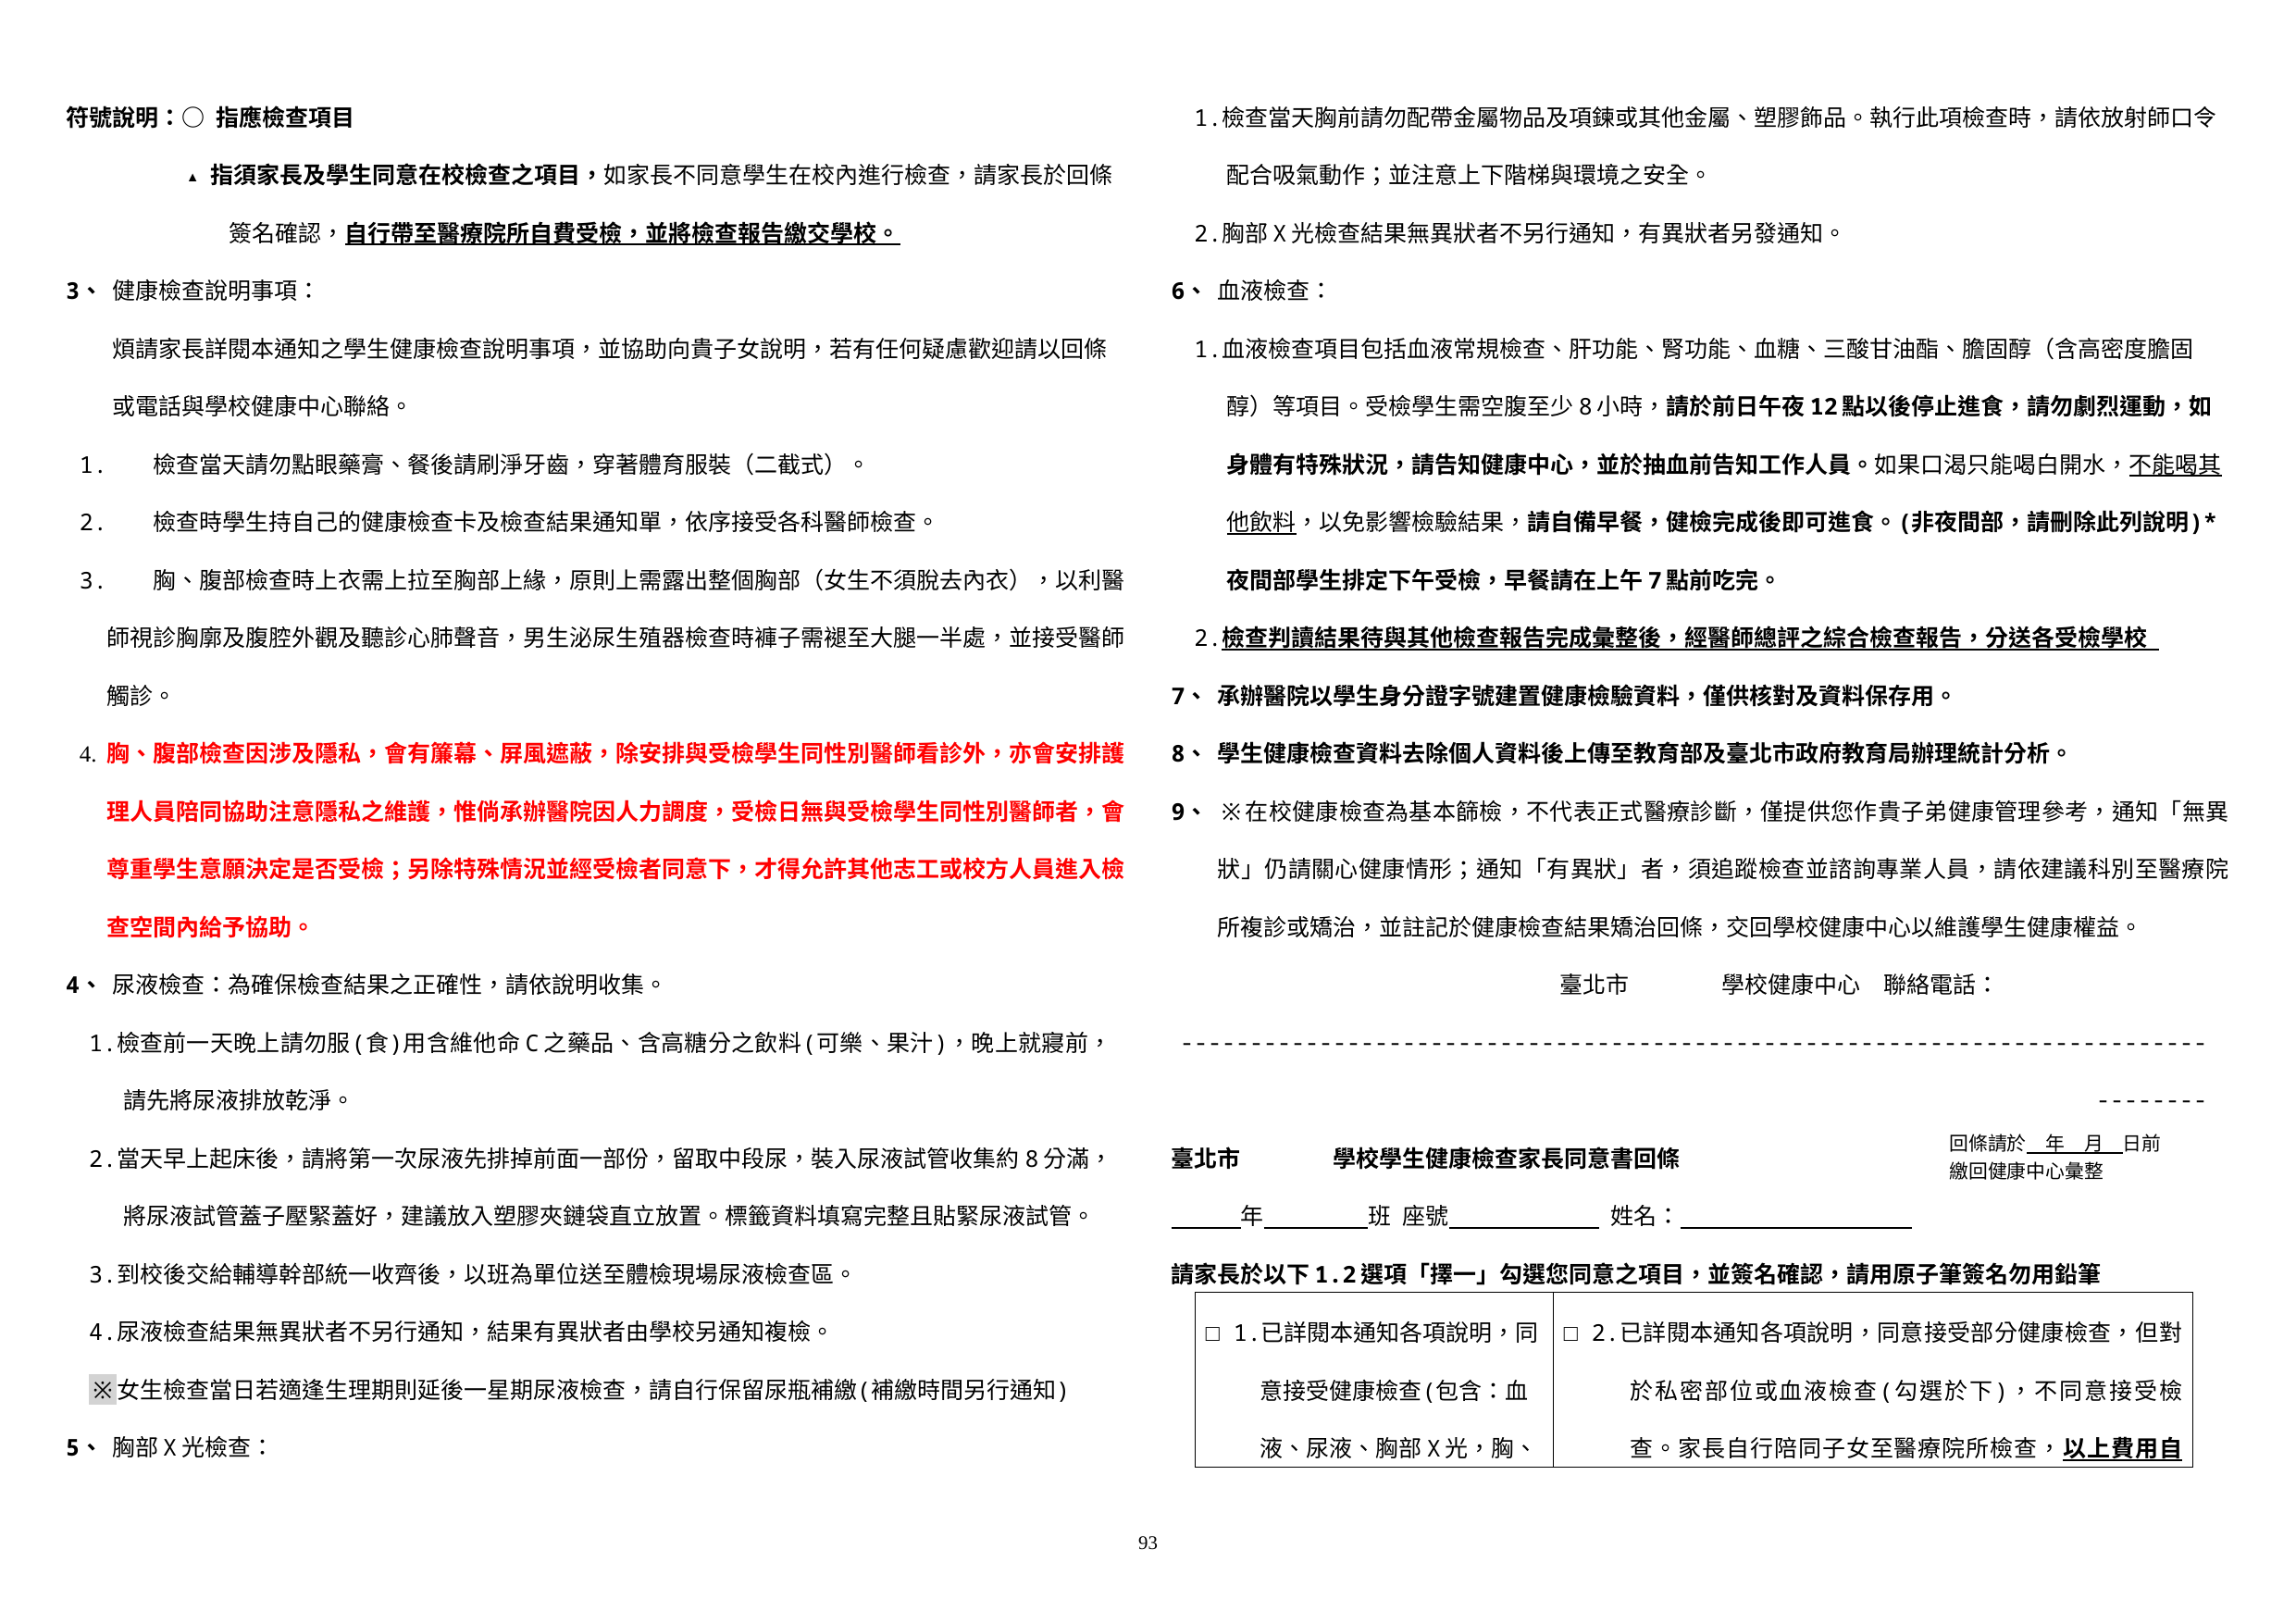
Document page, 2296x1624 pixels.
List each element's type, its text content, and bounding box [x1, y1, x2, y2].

text 臺北市 學校健康中心 聯絡電話： [1171, 945, 2230, 1003]
list ※在校健康檢查為基本篩檢，不代表正式醫療診斷，僅提供您作貴子弟健康管理參考，通知「無異狀」仍請關心健康情形；通知「有異狀」者，須追蹤檢查並諮詢專業人員，請依建議科別至醫療院所複診或矯治，並註記於健康檢查結果矯治回條，交回學校健康中心以維護學生健康權益。 [1171, 772, 2230, 945]
text 回條請於 年 月 日前 [1949, 1128, 2196, 1156]
table_header □ 1.已詳閱本通知各項說明，同意接受健康檢查(包含：血液、尿液、胸部X光，胸、 [1196, 1293, 1553, 1467]
list 當天早上起床後，請將第一次尿液先排掉前面一部份，留取中段尿，裝入尿液試管收集約8分滿，將尿液試管蓋子壓緊蓋好，建議放入塑膠夾鏈袋直立放置。標籤資料填寫完整且貼緊尿液試管。 [89, 1119, 1112, 1234]
text 臺北市 學校學生健康檢查家長同意書回條 [1171, 1119, 2230, 1176]
list 檢查當天胸前請勿配帶金屬物品及項鍊或其他金屬、塑膠飾品。執行此項檢查時，請依放射師口令配合吸氣動作；並注意上下階梯與環境之安全。 [1194, 78, 2230, 193]
list 尿液檢查結果無異狀者不另行通知，結果有異狀者由學校另通知複檢。 [89, 1292, 1124, 1350]
list 尿液檢查：為確保檢查結果之正確性，請依說明收集。 [66, 945, 1124, 1003]
list 血液檢查： [1171, 251, 2230, 309]
list 承辦醫院以學生身分證字號建置健康檢驗資料，僅供核對及資料保存用。 [1171, 656, 2230, 713]
text [1949, 1184, 2196, 1196]
text 煩請家長詳閱本通知之學生健康檢查說明事項，並協助向貴子女說明，若有任何疑慮歡迎請以回條或電話與學校健康中心聯絡。 [112, 309, 1124, 425]
list 血液檢查項目包括血液常規檢查、肝功能、腎功能、血糖、三酸甘油酯、膽固醇（含高密度膽固醇）等項目。受檢學生需空腹至少8小時，請於前日午夜12點以後停止進食，請勿劇烈運動，如身體有特殊狀況，請告知健康中心，並於抽血前告知工作人員。如果口渴只能喝白開水，不能喝其他飲料，以免影響檢驗結果，請自備早餐，健檢完成後即可進食。(非夜間部，請刪除此列說明)* 夜間部學生排定下午受檢，早餐請在上午7點前吃完。 [1194, 309, 2230, 598]
list 到校後交給輔導幹部統一收齊後，以班為單位送至體檢現場尿液檢查區。 [89, 1234, 1124, 1292]
list 檢查當天請勿點眼藥膏、餐後請刷淨牙齒，穿著體育服裝（二截式）。 [80, 425, 1124, 482]
list 胸部X光檢查： [66, 1407, 1124, 1466]
list 學生健康檢查資料去除個人資料後上傳至教育部及臺北市政府教育局辦理統計分析。 [1171, 713, 2230, 772]
text ※女生檢查當日若適逢生理期則延後一星期尿液檢查，請自行保留尿瓶補繳(補繳時間另行通知) [89, 1350, 1124, 1407]
list 胸、腹部檢查因涉及隱私，會有簾幕、屏風遮蔽，除安排與受檢學生同性別醫師看診外，亦會安排護理人員陪同協助注意隱私之維護，惟倘承辦醫院因人力調度，受檢日無與受檢學生同性別醫師者，會尊重學生意願決定是否受檢；另除特殊情況並經受檢者同意下，才得允許其他志工或校方人員進入檢查空間內給予協助。 [80, 713, 1124, 945]
text 請家長於以下1.2選項「擇一」勾選您同意之項目，並簽名確認，請用原子筆簽名勿用鉛筆 [1171, 1234, 2230, 1292]
list 胸部X光檢查結果無異狀者不另行通知，有異狀者另發通知。 [1194, 193, 2230, 251]
list 健康檢查說明事項： [66, 251, 1124, 309]
text ---------------------------------------------------------------------------------- [1171, 1003, 2207, 1119]
list 檢查時學生持自己的健康檢查卡及檢查結果通知單，依序接受各科醫師檢查。 [80, 482, 1124, 540]
text ▲ 指須家長及學生同意在校檢查之項目，如家長不同意學生在校內進行檢查，請家長於回條簽名確認，自行帶至醫療院所自費受檢，並將檢查報告繳交學校。 [188, 135, 1124, 251]
list 胸、腹部檢查時上衣需上拉至胸部上緣，原則上需露出整個胸部（女生不須脫去內衣），以利醫師視診胸廓及腹腔外觀及聽診心肺聲音，男生泌尿生殖器檢查時褲子需褪至大腿一半處，並接受醫師觸診。 [80, 540, 1124, 713]
text 符號說明：○ 指應檢查項目 [66, 78, 1124, 135]
text 年 班 座號 姓名： [1171, 1176, 2230, 1234]
list 檢查判讀結果待與其他檢查報告完成彙整後，經醫師總評之綜合檢查報告，分送各受檢學校 [1194, 598, 2230, 656]
table_header □ 2.已詳閱本通知各項說明，同意接受部分健康檢查，但對於私密部位或血液檢查(勾選於下)，不同意接受檢查。家長自行陪同子女至醫療院所檢查，以上費用自 [1554, 1293, 2192, 1467]
text 繳回健康中心彙整 [1949, 1156, 2196, 1184]
list 檢查前一天晚上請勿服(食)用含維他命C之藥品、含高糖分之飲料(可樂、果汁)，晚上就寢前，請先將尿液排放乾淨。 [89, 1003, 1112, 1119]
